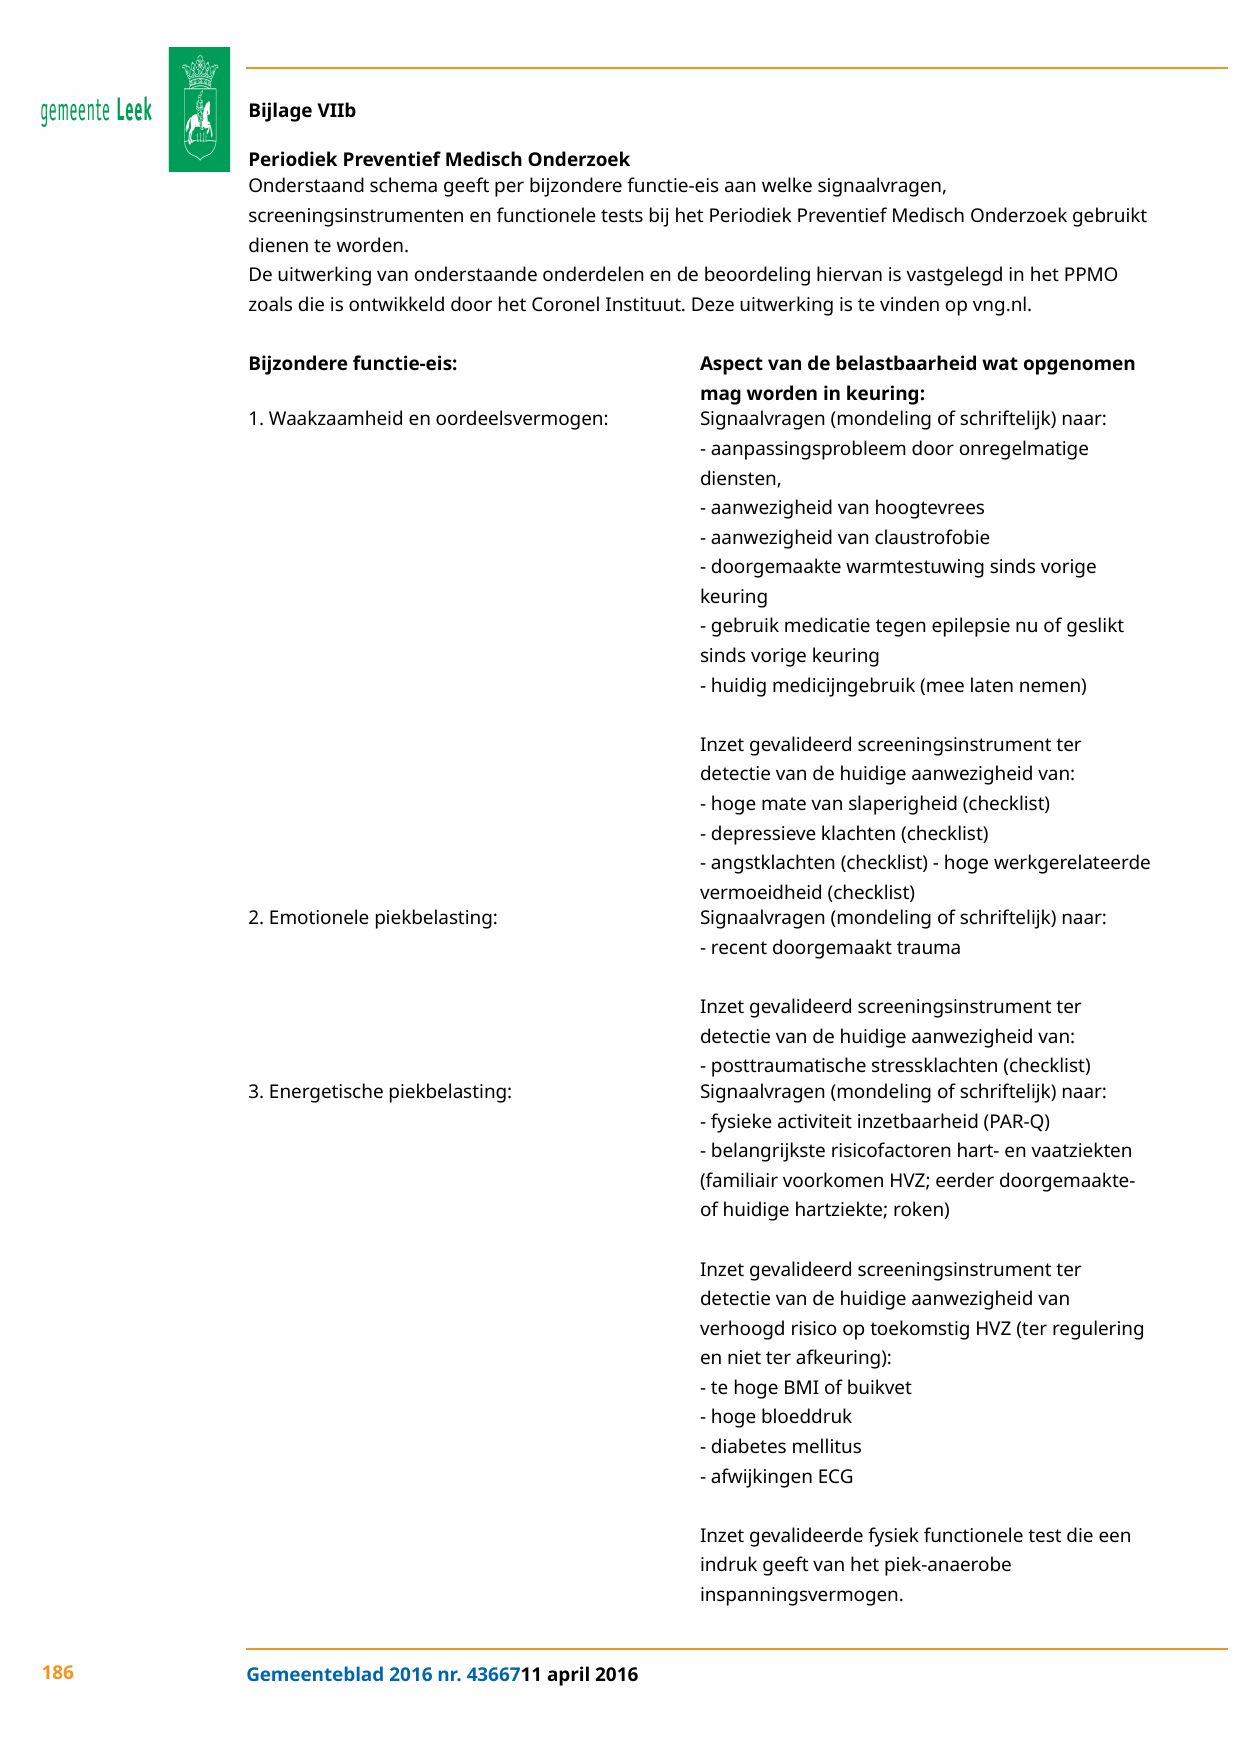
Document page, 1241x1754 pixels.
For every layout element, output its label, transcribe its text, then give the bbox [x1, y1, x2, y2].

picture [41, 47, 231, 172]
table_cell Signaalvragen (mondeling of schriftelijk) naar: - aanpassingsprobleem door onregelmatige diensten, - aanwezigheid van hoogtevrees - aanwezigheid van claustrofobie - doorgemaakte warmtestuwing sinds vorige keuring - gebruik medicatie tegen epilepsie nu of geslikt sinds vorige keuring - huidig medicijngebruik (mee laten nemen) Inzet gevalideerd screeningsinstrument ter detectie van de huidige aanwezigheid van: - hoge mate van slaperigheid (checklist) - depressieve klachten (checklist) - angstklachten (checklist) - hoge werkgerelateerde vermoeidheid (checklist) [700, 406, 1152, 904]
text Periodiek Preventief Medisch Onderzoek [248, 144, 1152, 173]
table_header Aspect van de belastbaarheid wat opgenomen mag worden in keuring: [700, 350, 1152, 406]
table_header Bijzondere functie-eis: [248, 350, 700, 406]
text Onderstaand schema geeft per bijzondere functie-eis aan welke signaalvragen, screeningsinstrumenten en functionele tests bij het Periodiek Preventief Medisch Onderzoek gebruikt dienen te worden. [248, 173, 1152, 257]
text De uitwerking van onderstaande onderdelen en de beoordeling hiervan is vastgelegd in het PPMO zoals die is ontwikkeld door het Coronel Instituut. Deze uitwerking is te vinden op vng.nl. [248, 261, 1152, 317]
table_cell 2. Emotionele piekbelasting: [248, 905, 700, 1078]
table_cell 1. Waakzaamheid en oordeelsvermogen: [248, 406, 700, 904]
table_cell Signaalvragen (mondeling of schriftelijk) naar: - recent doorgemaakt trauma Inzet gevalideerd screeningsinstrument ter detectie van de huidige aanwezigheid van: - posttraumatische stressklachten (checklist) [700, 905, 1152, 1078]
table_cell 3. Energetische piekbelasting: [248, 1078, 700, 1607]
text Bijlage VIIb [248, 95, 1152, 123]
table_cell Signaalvragen (mondeling of schriftelijk) naar: - fysieke activiteit inzetbaarheid (PAR-Q) - belangrijkste risicofactoren hart- en vaatziekten (familiair voorkomen HVZ; eerder doorgemaakte- of huidige hartziekte; roken) Inzet gevalideerd screeningsinstrument ter detectie van de huidige aanwezigheid van verhoogd risico op toekomstig HVZ (ter regulering en niet ter afkeuring): - te hoge BMI of buikvet - hoge bloeddruk - diabetes mellitus - afwijkingen ECG Inzet gevalideerde fysiek functionele test die een indruk geeft van het piek-anaerobe inspanningsvermogen. [700, 1078, 1152, 1607]
